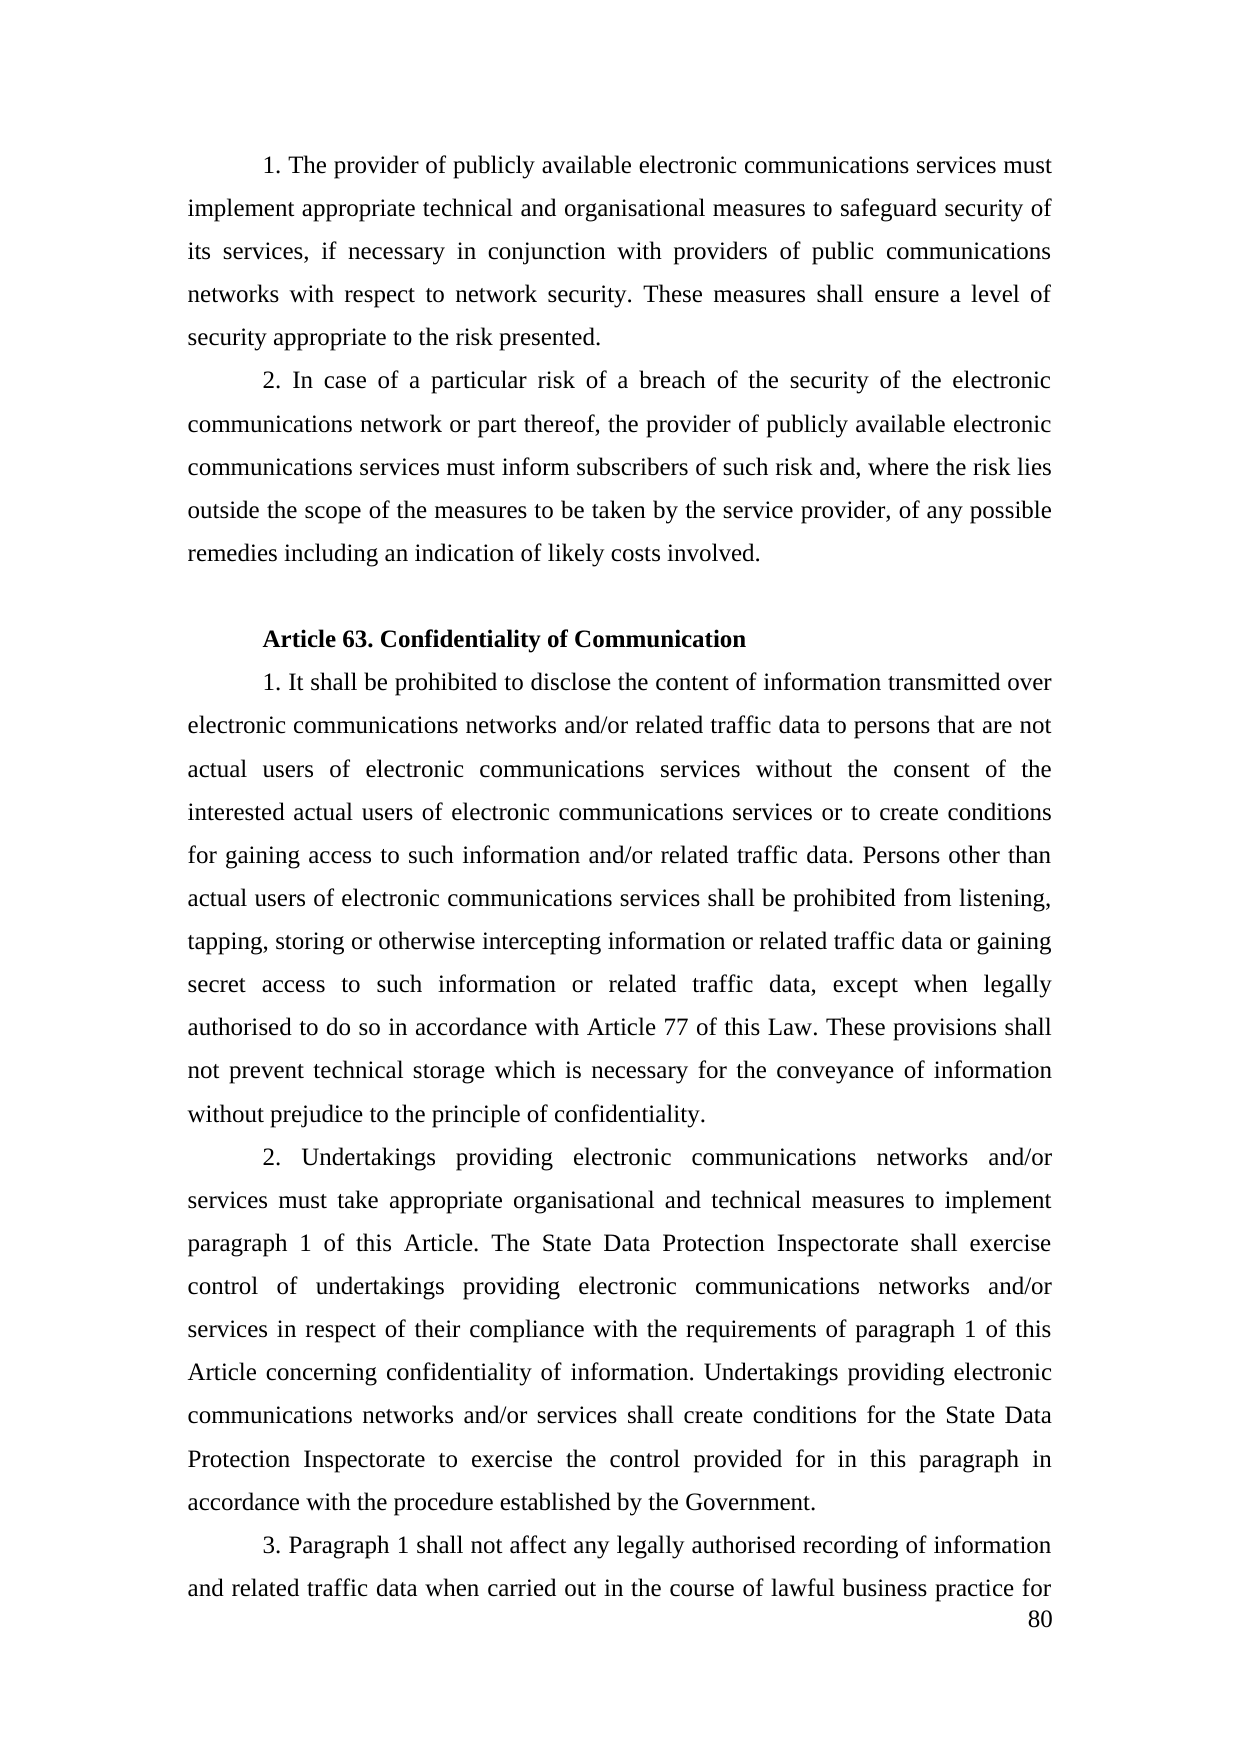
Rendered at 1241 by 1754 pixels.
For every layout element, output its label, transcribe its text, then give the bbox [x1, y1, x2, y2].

text 1. It shall be prohibited to disclose the content of information transmitted over electronic communications networks and/or related traffic data to persons that are not actual users of electronic communications services without the consent of the interested actual users of electronic communications services or to create conditions for gaining access to such information and/or related traffic data. Persons other than actual users of electronic communications services shall be prohibited from listening, tapping, storing or otherwise intercepting information or related traffic data or gaining secret access to such information or related traffic data, except when legally authorised to do so in accordance with Article 77 of this Law. These provisions shall not prevent technical storage which is necessary for the conveyance of information without prejudice to the principle of confidentiality. [187, 667, 1053, 1127]
text 1. The provider of publicly available electronic communications services must implement appropriate technical and organisational measures to safeguard security of its services, if necessary in conjunction with providers of public communications networks with respect to network security. These measures shall ensure a level of security appropriate to the risk presented. [187, 150, 1053, 351]
text Article 63. Confidentiality of Communication [187, 624, 1053, 653]
text 3. Paragraph 1 shall not affect any legally authorised recording of information and related traffic data when carried out in the course of lawful business practice for [187, 1530, 1053, 1602]
text 2. In case of a particular risk of a breach of the security of the electronic communications network or part thereof, the provider of publicly available electronic communications services must inform subscribers of such risk and, where the risk lies outside the scope of the measures to be taken by the service provider, of any possible remedies including an indication of likely costs involved. [187, 366, 1053, 567]
text 2. Undertakings providing electronic communications networks and/or services must take appropriate organisational and technical measures to implement paragraph 1 of this Article. The State Data Protection Inspectorate shall exercise control of undertakings providing electronic communications networks and/or services in respect of their compliance with the requirements of paragraph 1 of this Article concerning confidentiality of information. Undertakings providing electronic communications networks and/or services shall create conditions for the State Data Protection Inspectorate to exercise the control provided for in this paragraph in accordance with the procedure established by the Government. [187, 1142, 1053, 1516]
